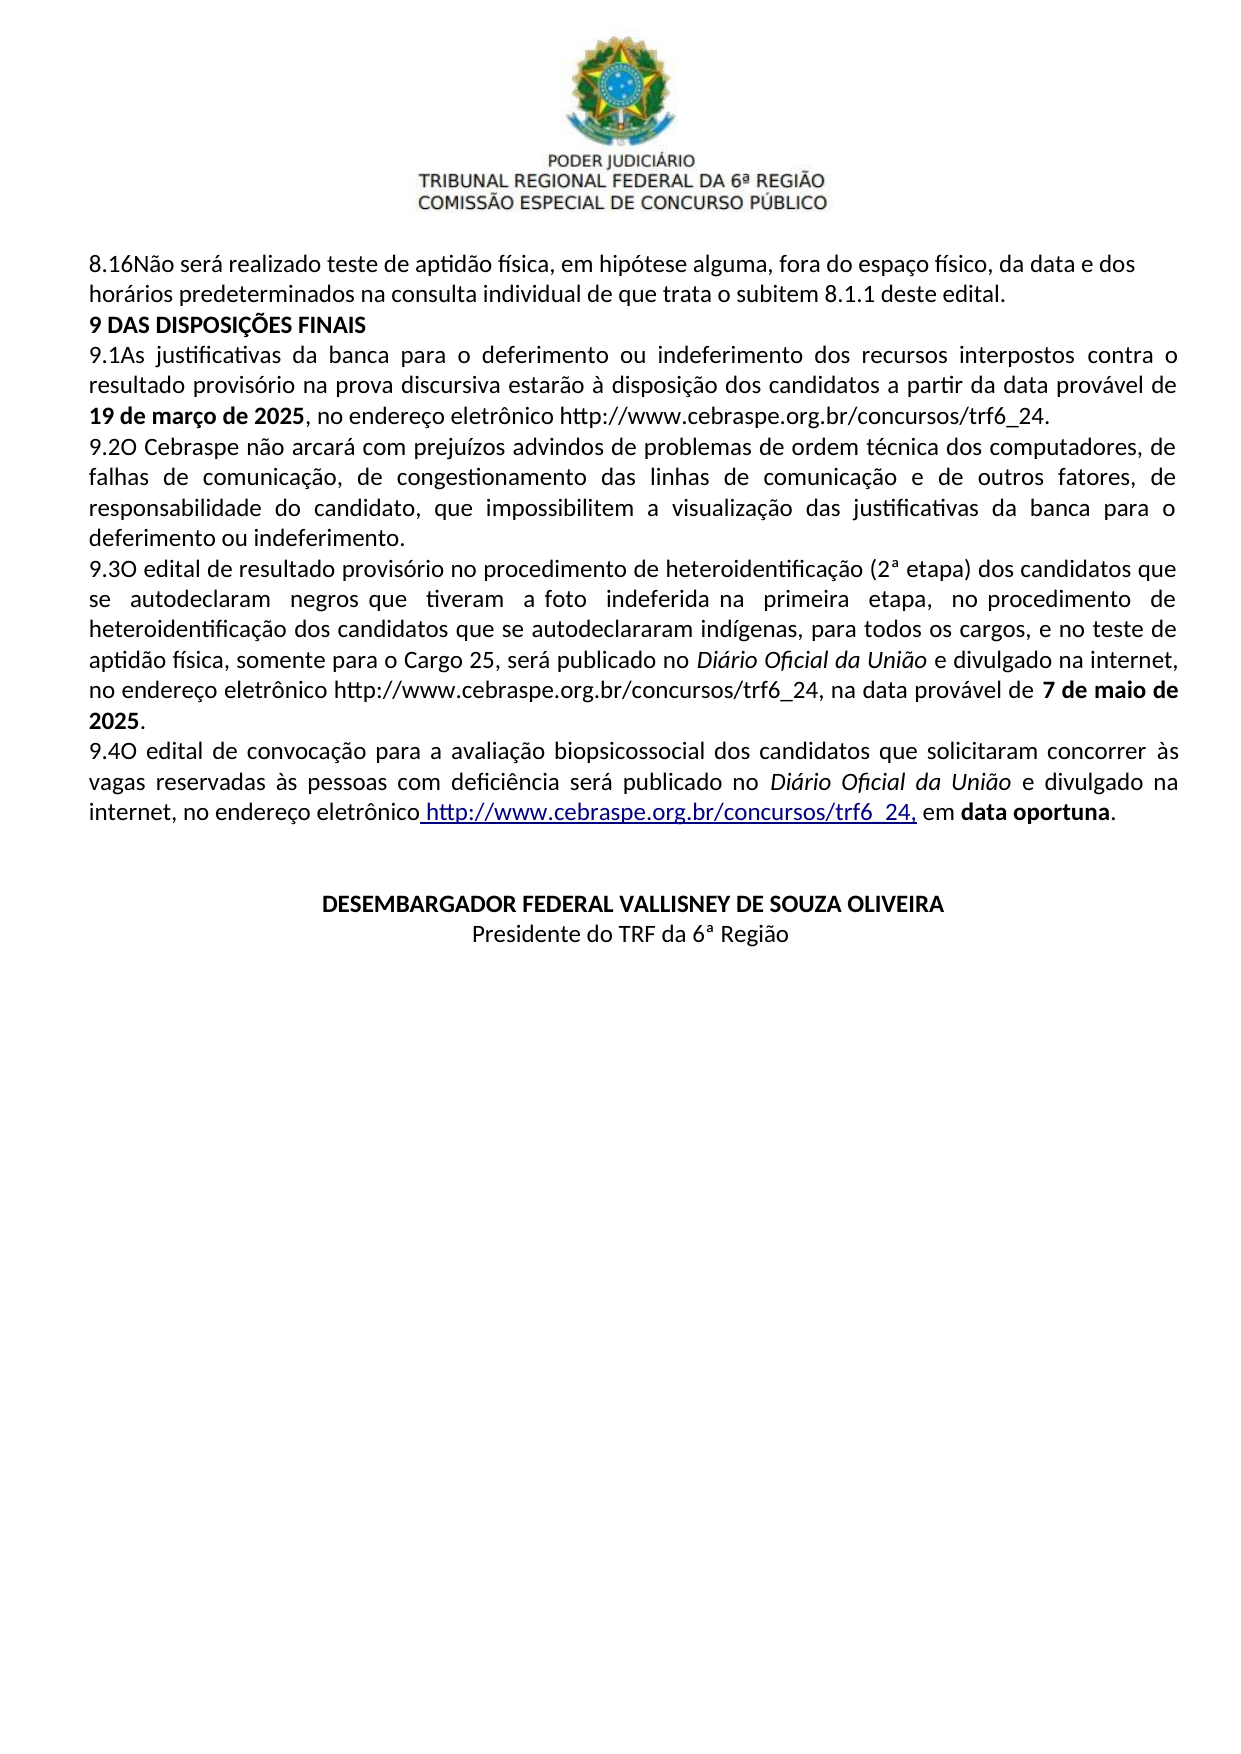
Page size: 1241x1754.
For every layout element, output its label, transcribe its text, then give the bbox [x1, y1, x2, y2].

list O Cebraspe não arcará com prejuízos advindos de problemas de ordem técnica dos computadores, de falhas de comunicação, de congestionamento das linhas de comunicação e de outros fatores, de responsabilidade do candidato, que impossibilitem a visualização das justificativas da banca para o deferimento ou indeferimento. [89, 431, 1178, 553]
list As justificativas da banca para o deferimento ou indeferimento dos recursos interpostos contra o resultado provisório na prova discursiva estarão à disposição dos candidatos a partir da data provável de 19 de março de 2025, no endereço eletrônico http://www.cebraspe.org.br/concursos/trf6_24. [89, 339, 1178, 431]
list Não será realizado teste de aptidão física, em hipótese alguma, fora do espaço físico, da data e dos horários predeterminados na consulta individual de que trata o subitem 8.1.1 deste edital. [89, 248, 1179, 309]
list O edital de convocação para a avaliação biopsicossocial dos candidatos que solicitaram concorrer às vagas reservadas às pessoas com deficiência será publicado no Diário Oficial da União e divulgado na internet, no endereço eletrônico http://www.cebraspe.org.br/concursos/trf6_24, em data oportuna. [89, 735, 1179, 827]
list O edital de resultado provisório no procedimento de heteroidentificação (2ª etapa) dos candidatos que se autodeclaram negros que tiveram a foto indeferida na primeira etapa, no procedimento de heteroidentificação dos candidatos que se autodeclararam indígenas, para todos os cargos, e no teste de aptidão física, somente para o Cargo 25, será publicado no Diário Oficial da União e divulgado na internet, no endereço eletrônico http://www.cebraspe.org.br/concursos/trf6_24, na data provável de 7 de maio de 2025. [89, 553, 1179, 735]
text DESEMBARGADOR FEDERAL VALLISNEY DE SOUZA OLIVEIRA Presidente do TRF da 6ª Região [309, 888, 958, 949]
picture [406, 0, 834, 225]
text 9 DAS DISPOSIÇÕES FINAIS [89, 309, 1179, 339]
